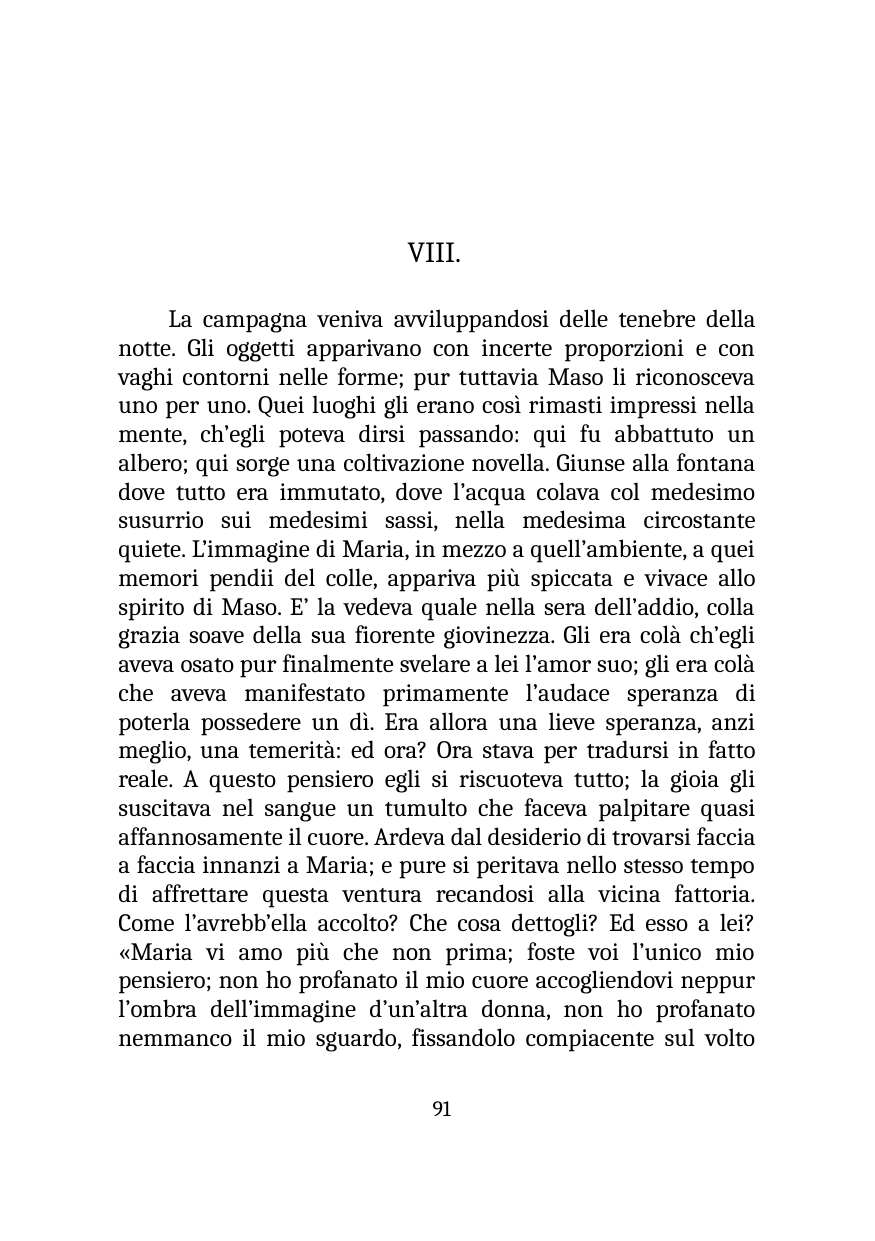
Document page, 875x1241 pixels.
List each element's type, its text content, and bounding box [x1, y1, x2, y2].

subtitle VIII. [118, 236, 756, 270]
text La campagna veniva avviluppandosi delle tenebre della notte. Gli oggetti apparivano con incerte proporzioni e con vaghi contorni nelle forme; pur tuttavia Maso li riconosceva uno per uno. Quei luoghi gli erano così rimasti impressi nella mente, ch’egli poteva dirsi passando: qui fu abbattuto un albero; qui sorge una coltivazione novella. Giunse alla fontana dove tutto era immutato, dove l’acqua colava col medesimo susurrio sui medesimi sassi, nella medesima circostante quiete. L’immagine di Maria, in mezzo a quell’ambiente, a quei memori pendii del colle, appariva più spiccata e vivace allo spirito di Maso. E’ la vedeva quale nella sera dell’addio, colla grazia soave della sua fiorente giovinezza. Gli era colà ch’egli aveva osato pur finalmente svelare a lei l’amor suo; gli era colà che aveva manifestato primamente l’audace speranza di poterla possedere un dì. Era allora una lieve speranza, anzi meglio, una temerità: ed ora? Ora stava per tradursi in fatto reale. A questo pensiero egli si riscuoteva tutto; la gioia gli suscitava nel sangue un tumulto che faceva palpitare quasi affannosamente il cuore. Ardeva dal desiderio di trovarsi faccia a faccia innanzi a Maria; e pure si peritava nello stesso tempo di affrettare questa ventura recandosi alla vicina fattoria. Come l’avrebb’ella accolto? Che cosa dettogli? Ed esso a lei? «Maria vi amo più che non prima; foste voi l’unico mio pensiero; non ho profanato il mio cuore accogliendovi neppur l’ombra dell’immagine d’un’altra donna, non ho profanato nemmanco il mio sguardo, fissandolo compiacente sul volto [118, 305, 756, 1053]
